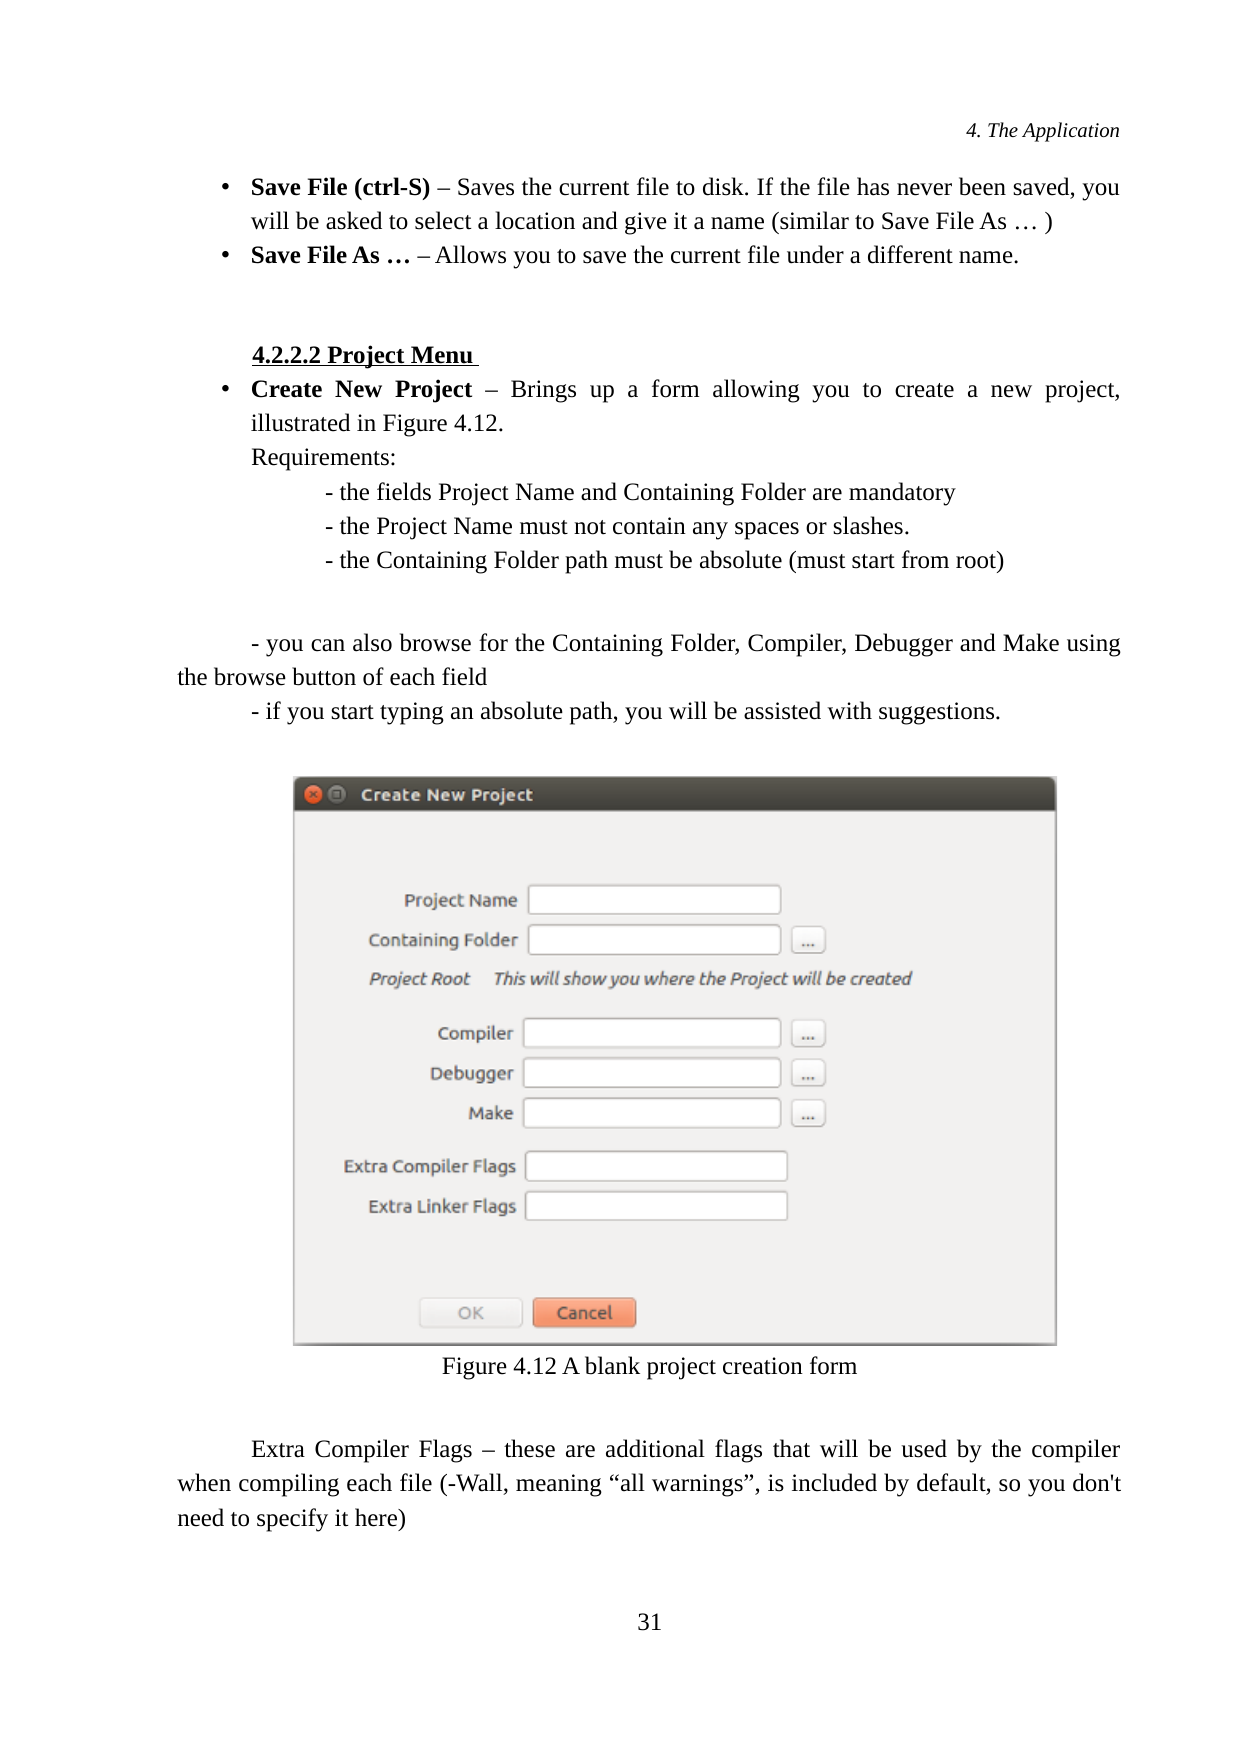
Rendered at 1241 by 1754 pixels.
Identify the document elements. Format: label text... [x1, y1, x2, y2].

text - the Containing Folder path must be absolute (must start from root) [177, 545, 1122, 574]
text Requirements: [177, 442, 1122, 471]
text Extra Compiler Flags – these are additional flags that will be used by the compiler when compiling each file (-Wall, meaning “all warnings”, is included by default, so you don't need to specify it here) [177, 1434, 1122, 1531]
list Create New Project – Brings up a form allowing you to create a new project, illustrated in Figure 4.12. [221, 374, 1122, 437]
picture [292, 776, 1058, 1346]
text - if you start typing an absolute path, you will be assisted with suggestions. [177, 696, 1122, 725]
subtitle 4.2.2.2 Project Menu [177, 340, 1122, 369]
text - the fields Project Name and Containing Folder are mandatory [177, 477, 1122, 505]
text - you can also browse for the Containing Folder, Compiler, Debugger and Make using the browse button of each field [177, 628, 1122, 691]
list Save File (ctrl-S) – Saves the current file to disk. If the file has never been saved, you will be asked to select a location and give it a name (similar to Save File As … ) [221, 172, 1122, 234]
list Save File As … – Allows you to save the current file under a different name. [221, 240, 1122, 269]
text - the Project Name must not contain any spaces or slashes. [177, 511, 1122, 539]
text Figure 4.12 A blank project creation form [177, 765, 1122, 1380]
